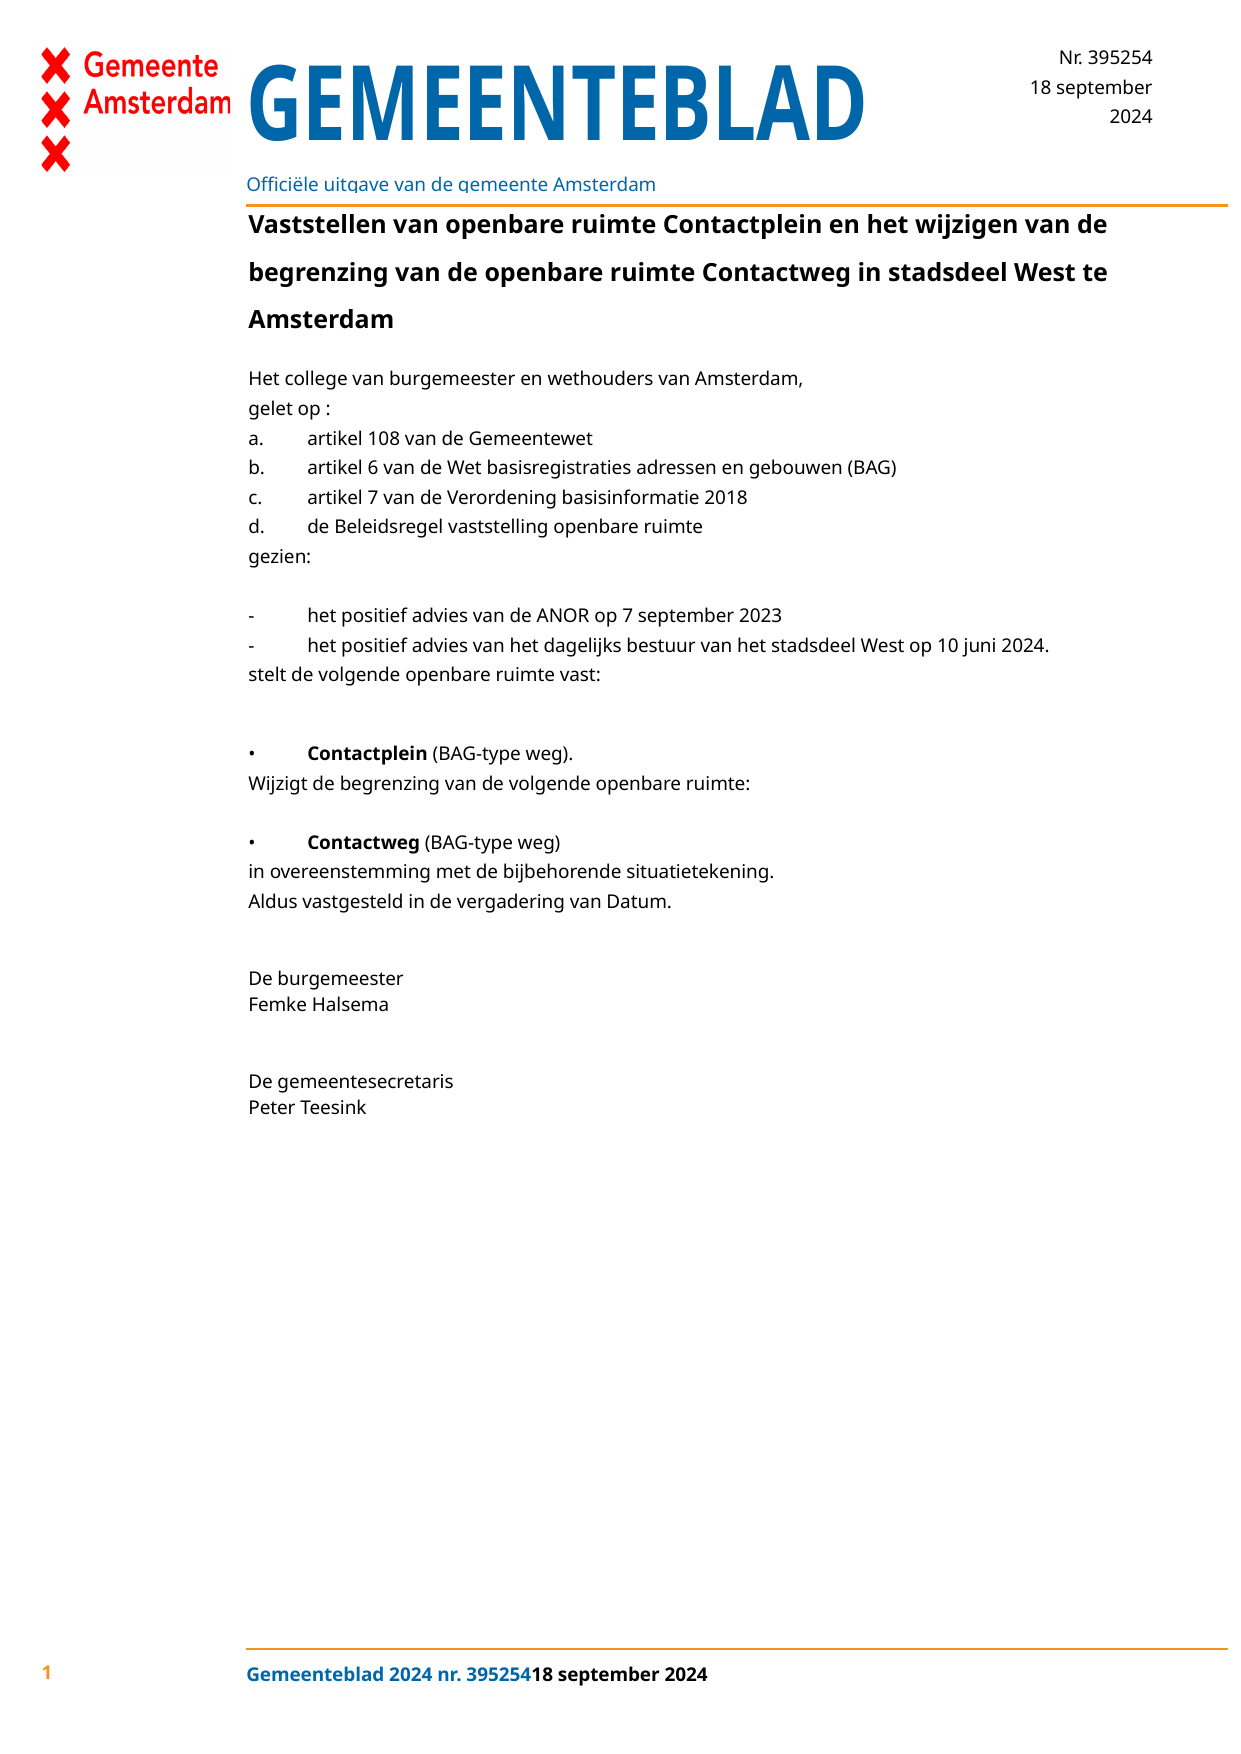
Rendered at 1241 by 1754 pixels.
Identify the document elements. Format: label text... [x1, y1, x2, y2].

text Peter Teesink [248, 1094, 1152, 1120]
text gelet op : [248, 395, 1152, 421]
list artikel 7 van de Verordening basisinformatie 2018 [248, 484, 1152, 509]
list artikel 108 van de Gemeentewet [248, 425, 1152, 450]
text in overeenstemming met de bijbehorende situatietekening. [248, 858, 1152, 884]
text De burgemeester [248, 965, 1152, 991]
text Wijzigt de begrenzing van de volgende openbare ruimte: [248, 770, 1152, 796]
text Vaststellen van openbare ruimte Contactplein en het wijzigen van de begrenzing van de openbare ruimte Contactweg in stadsdeel West te Amsterdam [248, 207, 1152, 336]
text Aldus vastgesteld in de vergadering van Datum. [248, 888, 1152, 914]
text stelt de volgende openbare ruimte vast: [248, 661, 1152, 687]
text Femke Halsema [248, 991, 1152, 1017]
list het positief advies van het dagelijks bestuur van het stadsdeel West op 10 juni 2024. [248, 632, 1152, 657]
list Contactplein (BAG-type weg). [248, 740, 1152, 766]
text gezien: [248, 543, 1152, 569]
text De gemeentesecretaris [248, 1068, 1152, 1094]
list Contactweg (BAG-type weg) [248, 829, 1152, 855]
picture [41, 47, 231, 172]
list de Beleidsregel vaststelling openbare ruimte [248, 513, 1152, 539]
list artikel 6 van de Wet basisregistraties adressen en gebouwen (BAG) [248, 454, 1152, 480]
list het positief advies van de ANOR op 7 september 2023 [248, 602, 1152, 628]
text Het college van burgemeester en wethouders van Amsterdam, [248, 366, 1152, 391]
